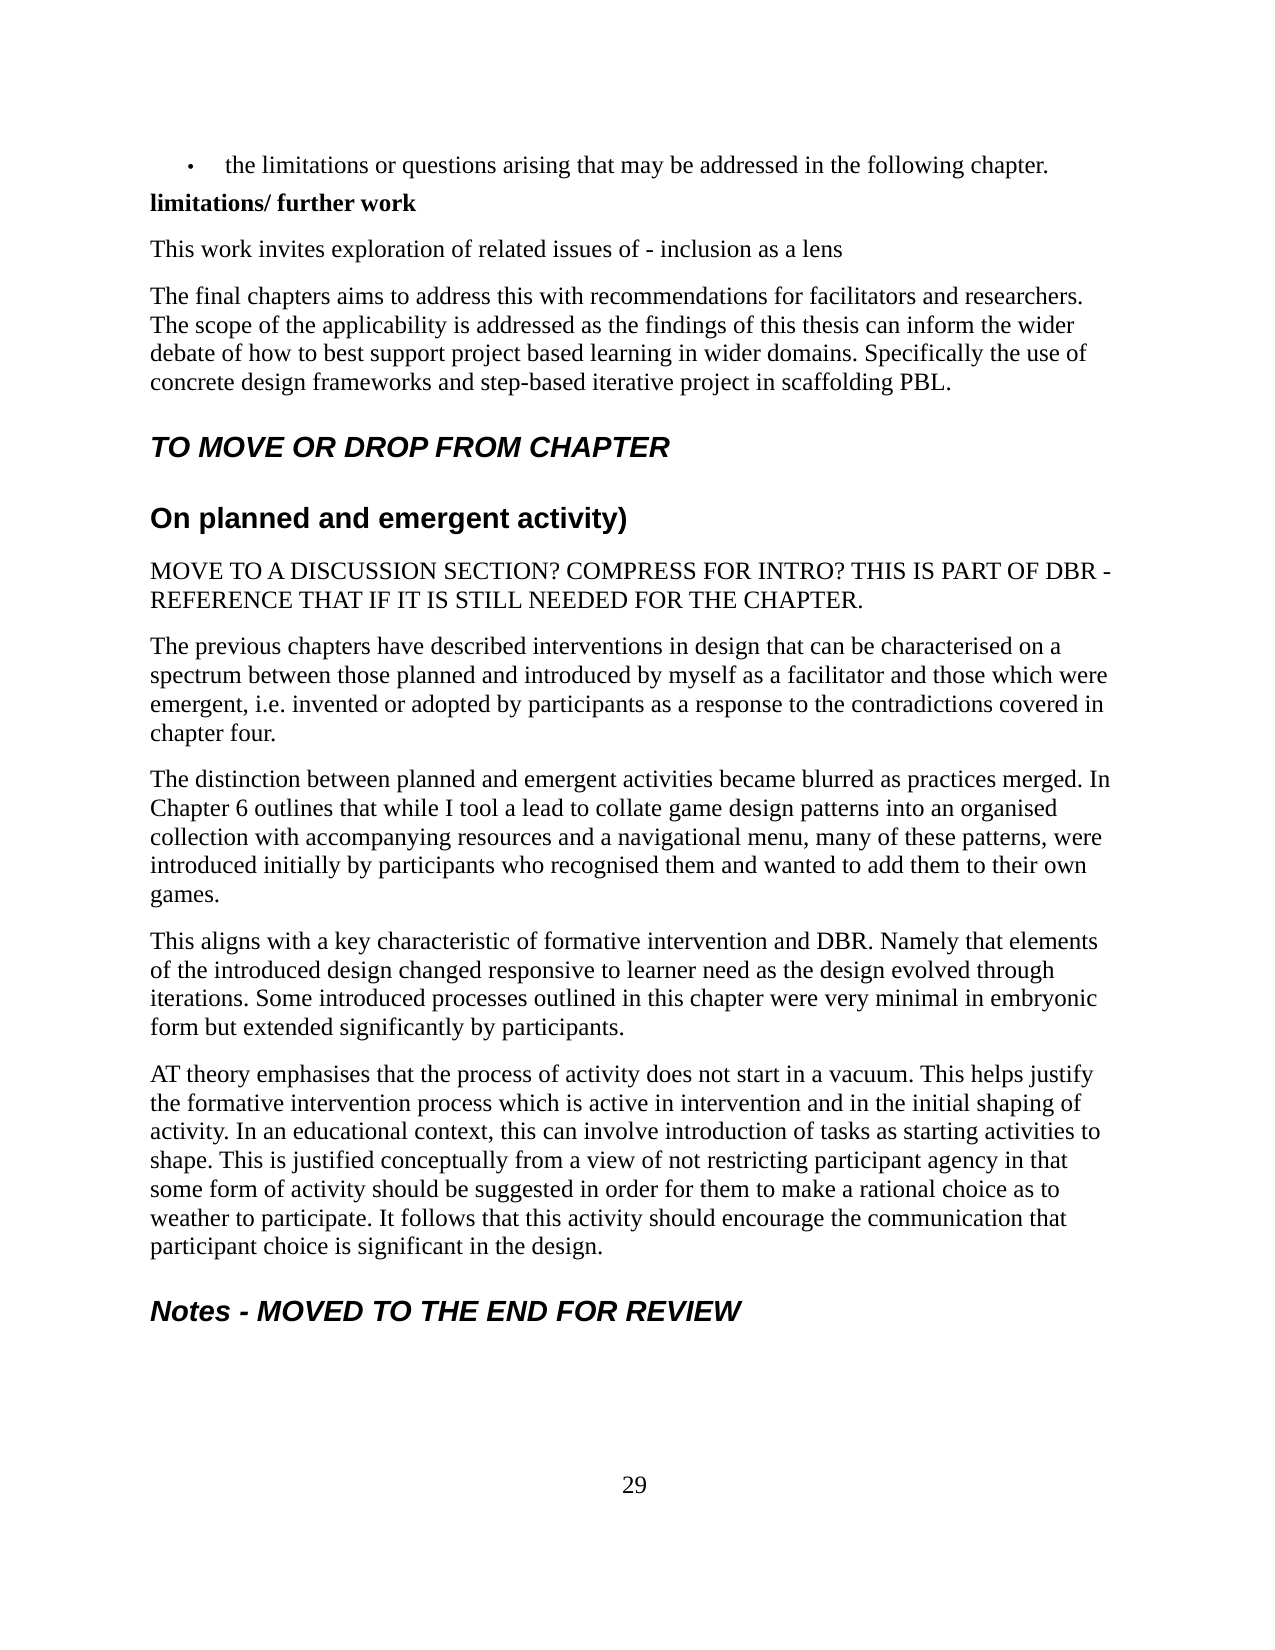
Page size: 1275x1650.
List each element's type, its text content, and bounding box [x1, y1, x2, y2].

text The previous chapters have described interventions in design that can be characterised on a spectrum between those planned and introduced by myself as a facilitator and those which were emergent, i.e. invented or adopted by participants as a response to the contradictions covered in chapter four. [150, 631, 1125, 746]
subtitle Notes - MOVED TO THE END FOR REVIEW [150, 1294, 1125, 1328]
text The distinction between planned and emergent activities became blurred as practices merged. In Chapter 6 outlines that while I tool a lead to collate game design patterns into an organised collection with accompanying resources and a navigational menu, many of these patterns, were introduced initially by participants who recognised them and wanted to add them to their own games. [150, 764, 1125, 908]
text AT theory emphasises that the process of activity does not start in a vacuum. This helps justify the formative intervention process which is active in intervention and in the initial shaping of activity. In an educational context, this can involve introduction of tasks as starting activities to shape. This is justified conceptually from a view of not restricting participant agency in that some form of activity should be suggested in order for them to make a rational choice as to weather to participate. It follows that this activity should encourage the communication that participant choice is significant in the design. [150, 1059, 1125, 1260]
text The final chapters aims to address this with recommendations for facilitators and researchers. The scope of the applicability is addressed as the findings of this thesis can inform the wider debate of how to best support project based learning in wider domains. Specifically the use of concrete design frameworks and step-based iterative project in scaffolding PBL. [150, 281, 1125, 396]
list the limitations or questions arising that may be addressed in the following chapter. [187, 150, 1125, 179]
subtitle TO MOVE OR DROP FROM CHAPTER [150, 430, 1125, 463]
text This aligns with a key characteristic of formative intervention and DBR. Namely that elements of the introduced design changed responsive to learner need as the design evolved through iterations. Some introduced processes outlined in this chapter were very minimal in embryonic form but extended significantly by participants. [150, 926, 1125, 1041]
text limitations/ further work [150, 188, 1125, 216]
text MOVE TO A DISCUSSION SECTION? COMPRESS FOR INTRO? THIS IS PART OF DBR - REFERENCE THAT IF IT IS STILL NEEDED FOR THE CHAPTER. [150, 556, 1125, 613]
text This work invites exploration of related issues of - inclusion as a lens [150, 234, 1125, 263]
subtitle On planned and emergent activity) [150, 501, 1125, 534]
